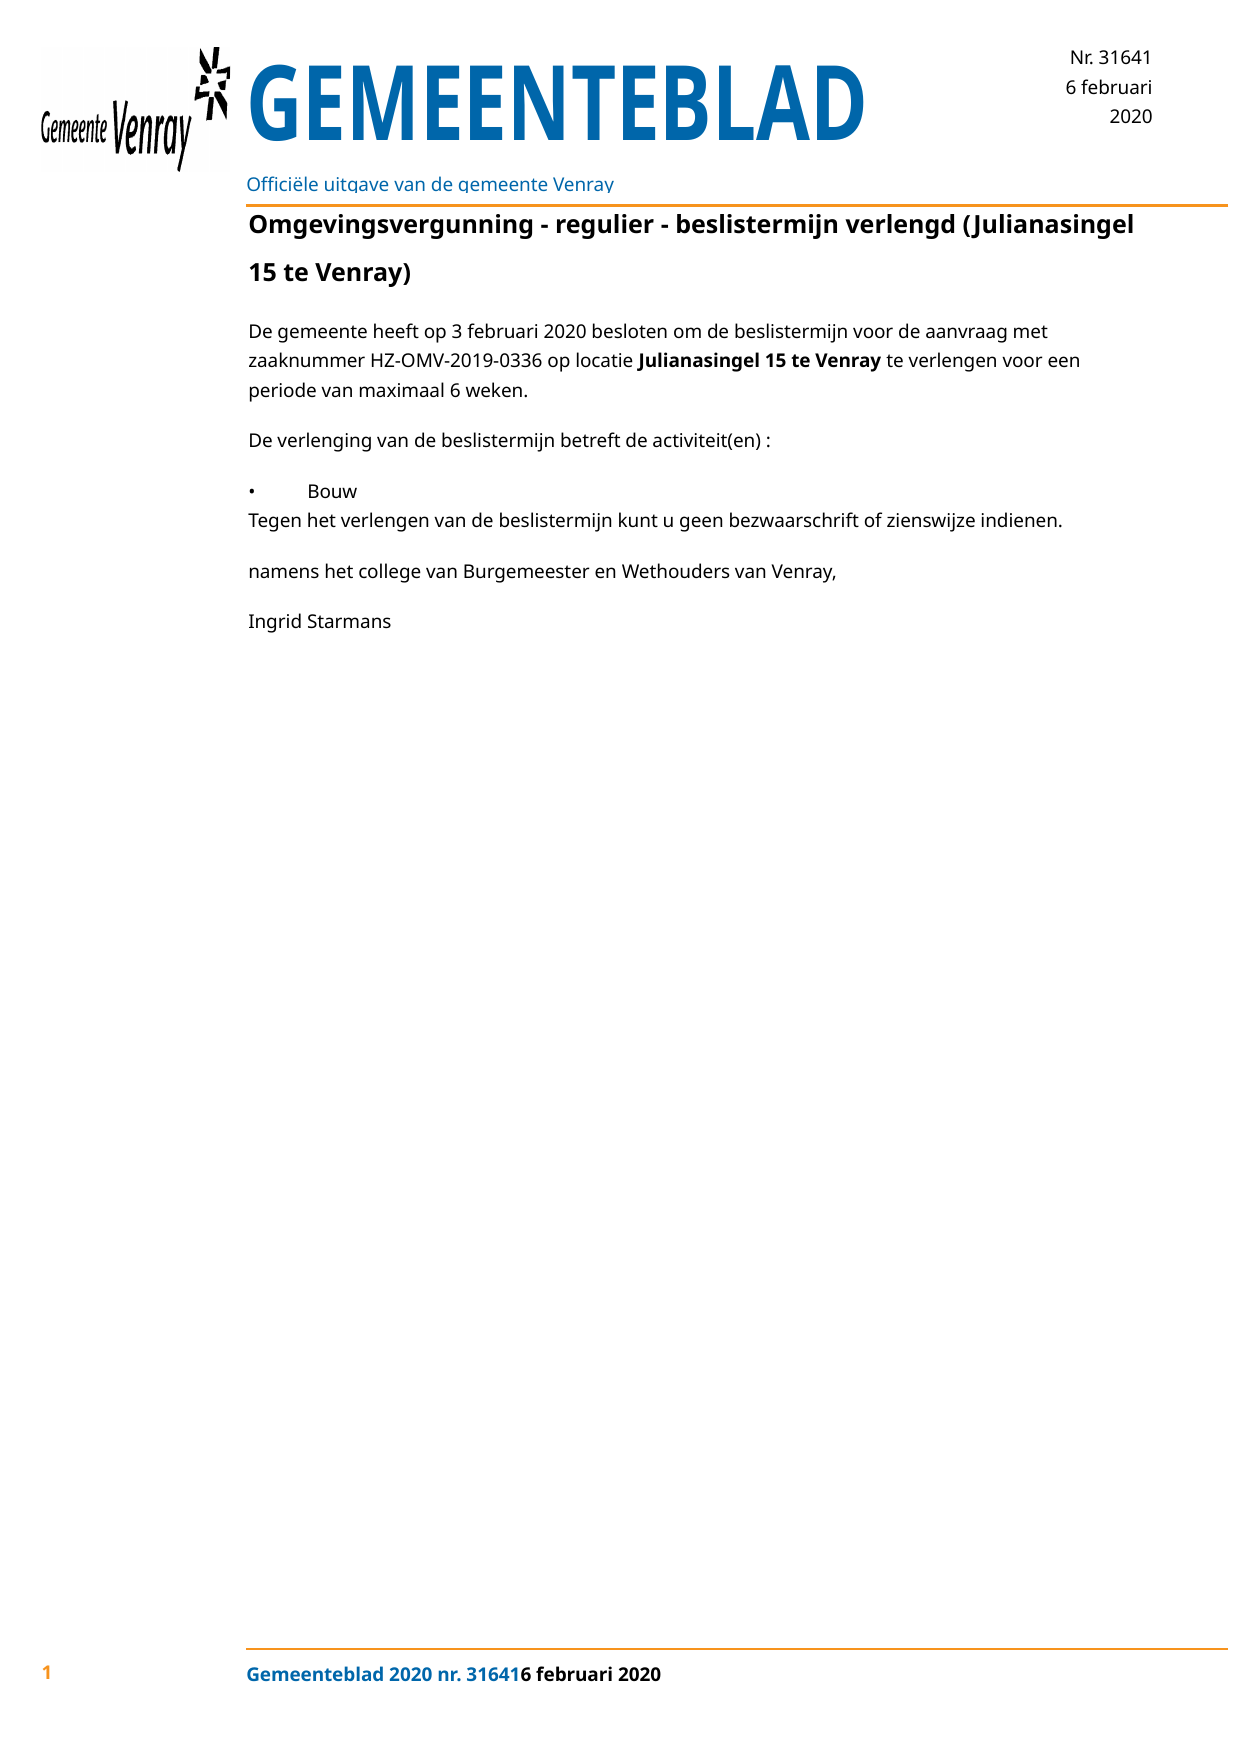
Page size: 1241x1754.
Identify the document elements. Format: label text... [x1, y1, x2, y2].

text Omgevingsvergunning - regulier - beslistermijn verlengd (Julianasingel 15 te Venray) [248, 207, 1152, 288]
list Bouw [248, 478, 1152, 504]
text De gemeente heeft op 3 februari 2020 besloten om de beslistermijn voor de aanvraag met zaaknummer HZ-OMV-2019-0336 op locatie Julianasingel 15 te Venray te verlengen voor een periode van maximaal 6 weken. [248, 318, 1152, 403]
text De verlenging van de beslistermijn betreft de activiteit(en) : [248, 427, 1152, 453]
text namens het college van Burgemeester en Wethouders van Venray, [248, 558, 1152, 584]
picture [41, 47, 231, 172]
text Ingrid Starmans [248, 608, 1152, 634]
text Tegen het verlengen van de beslistermijn kunt u geen bezwaarschrift of zienswijze indienen. [248, 507, 1152, 533]
